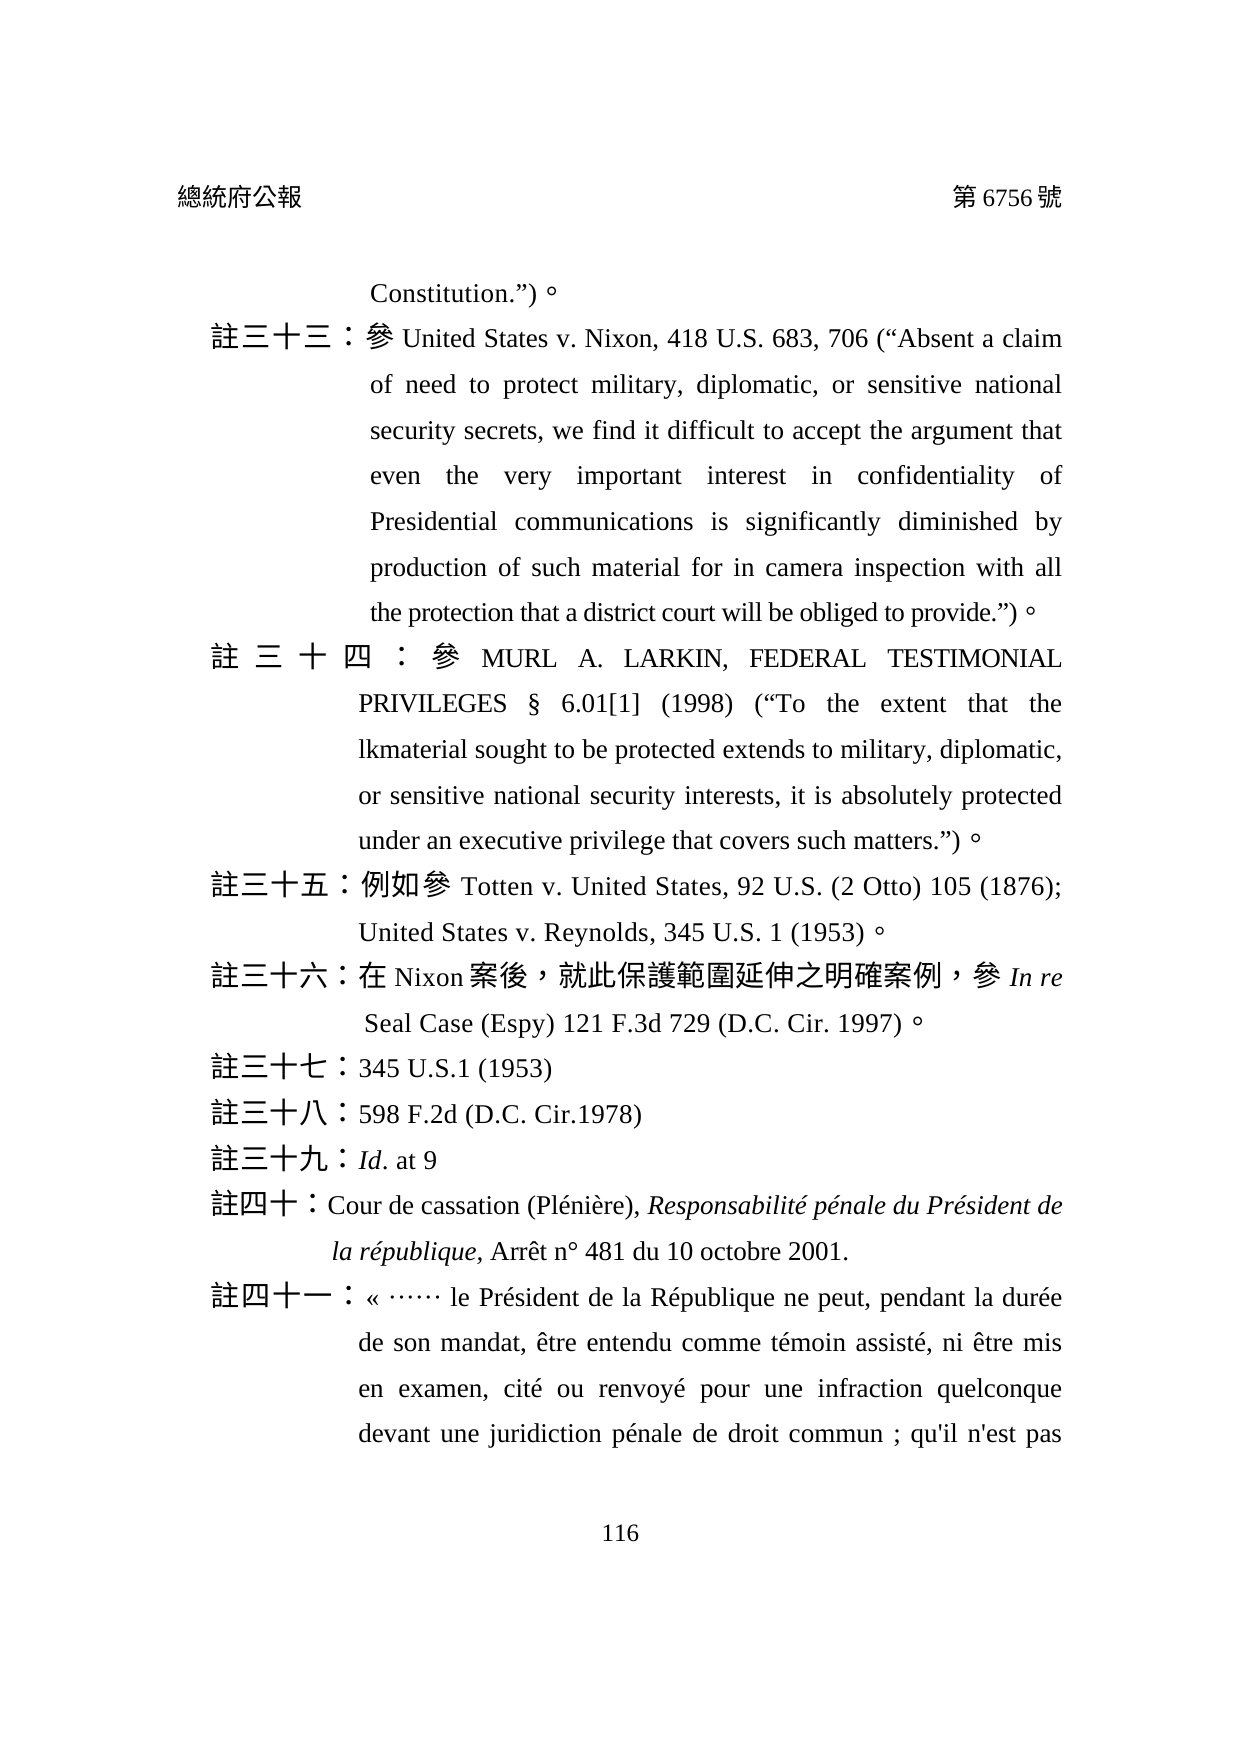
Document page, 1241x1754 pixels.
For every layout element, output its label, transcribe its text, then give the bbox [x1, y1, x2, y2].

text 註四十：Cour de cassation (Plénière), Responsabilité pénale du Président de la république, Arrêt n° 481 du 10 octobre 2001. [210, 1178, 1063, 1269]
text 註三十七：345 U.S.1 (1953) [210, 1041, 1063, 1087]
text Constitution.”)。 [210, 266, 1063, 311]
text 註四十一：« ······ le Président de la République ne peut, pendant la durée de son mandat, être entendu comme témoin assisté, ni être mis en examen, cité ou renvoyé pour une infraction quelconque devant une juridiction pénale de droit commun ; qu'il n'est pas [210, 1269, 1063, 1452]
text 註三十九：Id. at 9 [210, 1133, 1063, 1178]
text 註三十六：在Nixon案後，就此保護範圍延伸之明確案例，參In re Seal Case (Espy) 121 F.3d 729 (D.C. Cir. 1997)。 [210, 950, 1063, 1041]
text 註三十四：參MURL A. LARKIN, FEDERAL TESTIMONIAL PRIVILEGES § 6.01[1] (1998) (“To the extent that the lkmaterial sought to be protected extends to military, diplomatic, or sensitive national security interests, it is absolutely protected under an executive privilege that covers such matters.”)。 [210, 631, 1063, 859]
text 註三十三：參United States v. Nixon, 418 U.S. 683, 706 (“Absent a claim of need to protect military, diplomatic, or sensitive national security secrets, we find it difficult to accept the argument that even the very important interest in confidentiality of Presidential communications is significantly diminished by production of such material for in camera inspection with all the protection that a district court will be obliged to provide.”)。 [210, 311, 1063, 631]
text 註三十八：598 F.2d (D.C. Cir.1978) [210, 1087, 1063, 1133]
text 註三十五：例如參 Totten v. United States, 92 U.S. (2 Otto) 105 (1876); United States v. Reynolds, 345 U.S. 1 (1953)。 [210, 859, 1063, 950]
